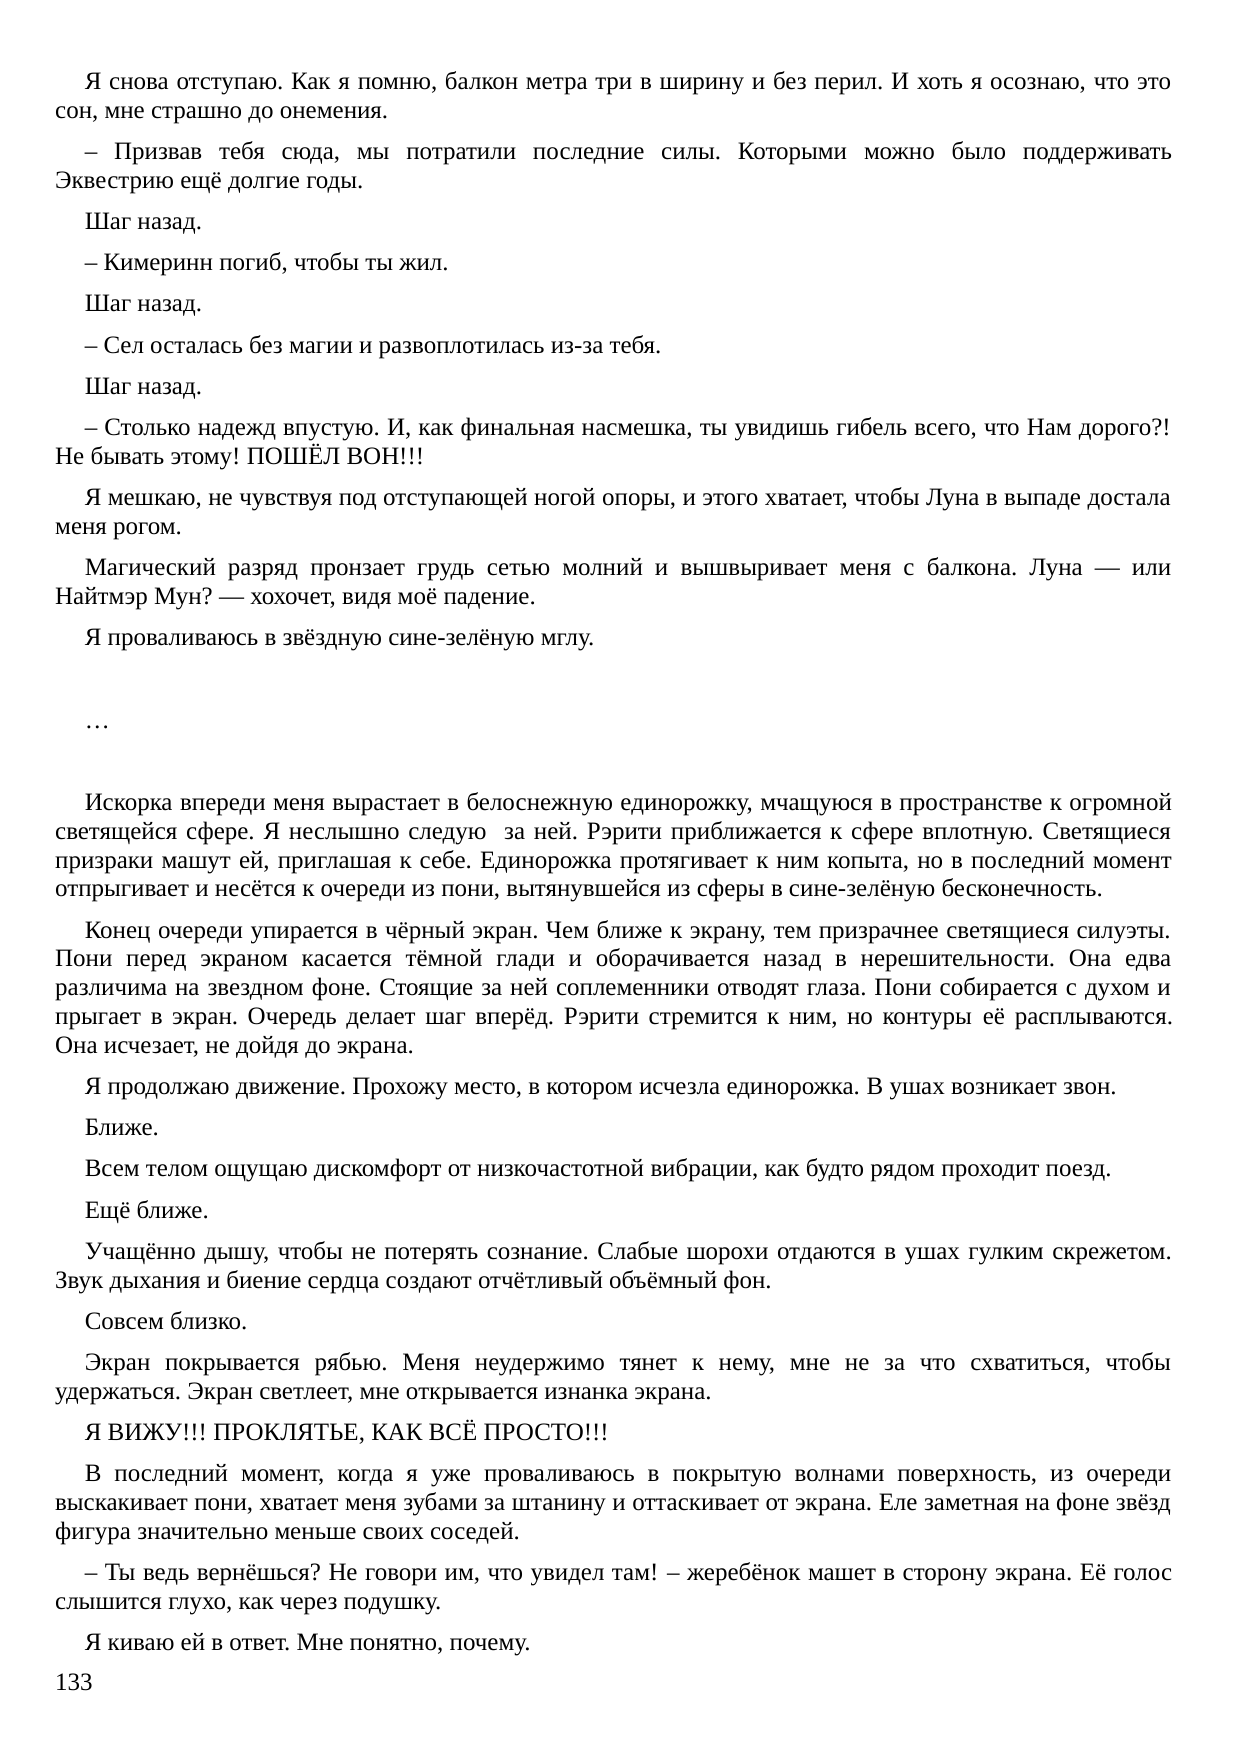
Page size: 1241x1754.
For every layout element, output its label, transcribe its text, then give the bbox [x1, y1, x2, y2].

text Искорка впереди меня вырастает в белоснежную единорожку, мчащуюся в пространстве к огромной светящейся сфере. Я неслышно следую за ней. Рэрити приближается к сфере вплотную. Светящиеся призраки машут ей, приглашая к себе. Единорожка протягивает к ним копыта, но в последний момент отпрыгивает и несётся к очереди из пони, вытянувшейся из сферы в сине-зелёную бесконечность. [55, 787, 1173, 902]
text Шаг назад. [55, 371, 1173, 400]
text Учащённо дышу, чтобы не потерять сознание. Слабые шорохи отдаются в ушах гулким скрежетом. Звук дыхания и биение сердца создают отчётливый объёмный фон. [55, 1236, 1173, 1293]
text Магический разряд пронзает грудь сетью молний и вышвыривает меня с балкона. Луна — или Найтмэр Мун? — хохочет, видя моё падение. [55, 552, 1173, 610]
text Ближе. [55, 1112, 1173, 1141]
text Я ВИЖУ!!! ПРОКЛЯТЬЕ, КАК ВСЁ ПРОСТО!!! [55, 1417, 1173, 1446]
text – Столько надежд впустую. И, как финальная насмешка, ты увидишь гибель всего, что Нам дорого?! Не бывать этому! ПОШЁЛ ВОН!!! [55, 412, 1173, 470]
text Я снова отступаю. Как я помню, балкон метра три в ширину и без перил. И хоть я осознаю, что это сон, мне страшно до онемения. [55, 66, 1173, 123]
text Конец очереди упирается в чёрный экран. Чем ближе к экрану, тем призрачнее светящиеся силуэты. Пони перед экраном касается тёмной глади и оборачивается назад в нерешительности. Она едва различима на звездном фоне. Стоящие за ней соплеменники отводят глаза. Пони собирается с духом и прыгает в экран. Очередь делает шаг вперёд. Рэрити стремится к ним, но контуры её расплываются. Она исчезает, не дойдя до экрана. [55, 915, 1173, 1058]
text Ещё ближе. [55, 1195, 1173, 1223]
text … [55, 705, 1173, 733]
text – Призвав тебя сюда, мы потратили последние силы. Которыми можно было поддерживать Эквестрию ещё долгие годы. [55, 136, 1173, 193]
text Я продолжаю движение. Прохожу место, в котором исчезла единорожка. В ушах возникает звон. [55, 1071, 1173, 1100]
text – Кимеринн погиб, чтобы ты жил. [55, 247, 1173, 276]
text Всем телом ощущаю дискомфорт от низкочастотной вибрации, как будто рядом проходит поезд. [55, 1153, 1173, 1182]
text В последний момент, когда я уже проваливаюсь в покрытую волнами поверхность, из очереди выскакивает пони, хватает меня зубами за штанину и оттаскивает от экрана. Еле заметная на фоне звёзд фигура значительно меньше своих соседей. [55, 1458, 1173, 1545]
text Экран покрывается рябью. Меня неудержимо тянет к нему, мне не за что схватиться, чтобы удержаться. Экран светлеет, мне открывается изнанка экрана. [55, 1347, 1173, 1405]
text Я мешкаю, не чувствуя под отступающей ногой опоры, и этого хватает, чтобы Луна в выпаде достала меня рогом. [55, 482, 1173, 540]
text Шаг назад. [55, 206, 1173, 235]
text Совсем близко. [55, 1306, 1173, 1335]
text Я киваю ей в ответ. Мне понятно, почему. [55, 1627, 1173, 1656]
text – Ты ведь вернёшься? Не говори им, что увидел там! – жеребёнок машет в сторону экрана. Её голос слышится глухо, как через подушку. [55, 1557, 1173, 1615]
text Шаг назад. [55, 288, 1173, 317]
text Я проваливаюсь в звёздную сине-зелёную мглу. [55, 622, 1173, 651]
text – Сел осталась без магии и развоплотилась из-за тебя. [55, 330, 1173, 358]
